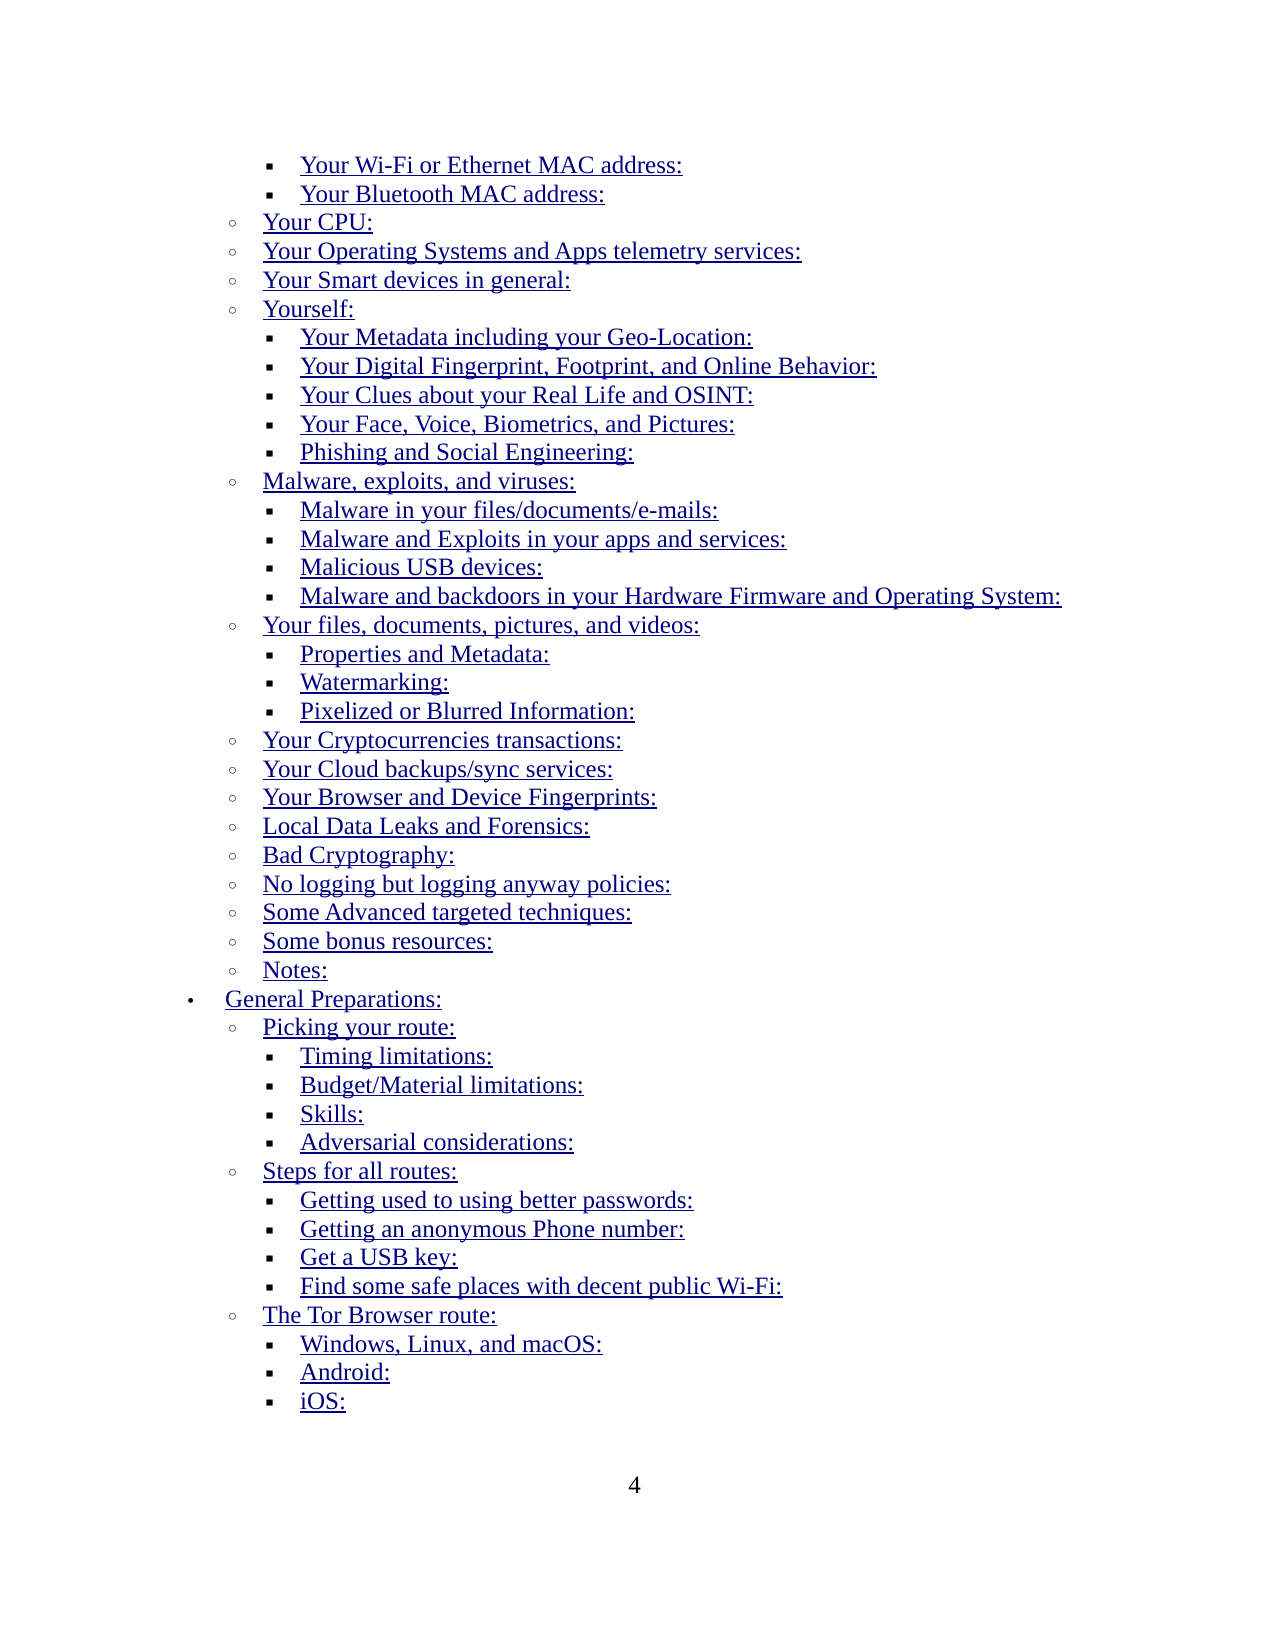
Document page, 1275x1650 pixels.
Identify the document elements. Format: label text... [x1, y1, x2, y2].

list Malware in your files/documents/e-mails: [262, 495, 1125, 524]
list Notes: [225, 955, 1125, 984]
list Adversarial considerations: [262, 1127, 1125, 1156]
list Android: [262, 1357, 1125, 1386]
list Malicious USB devices: [262, 552, 1125, 581]
list Timing limitations: [262, 1041, 1125, 1070]
list Watermarking: [262, 667, 1125, 696]
list Phishing and Social Engineering: [262, 437, 1125, 466]
list Picking your route: [225, 1012, 1125, 1041]
list Find some safe places with decent public Wi-Fi: [262, 1271, 1125, 1300]
list iOS: [262, 1386, 1125, 1415]
list Your Metadata including your Geo-Location: [262, 322, 1125, 351]
list Your Wi-Fi or Ethernet MAC address: [262, 150, 1125, 179]
list Your Digital Fingerprint, Footprint, and Online Behavior: [262, 351, 1125, 380]
list Bad Cryptography: [225, 840, 1125, 869]
list Your Face, Voice, Biometrics, and Pictures: [262, 409, 1125, 437]
list Yourself: [225, 294, 1125, 322]
list Your Cryptocurrencies transactions: [225, 725, 1125, 754]
list Your Cloud backups/sync services: [225, 754, 1125, 782]
list Malware and backdoors in your Hardware Firmware and Operating System: [262, 581, 1125, 610]
list Local Data Leaks and Forensics: [225, 811, 1125, 840]
list Properties and Metadata: [262, 639, 1125, 667]
list Your Bluetooth MAC address: [262, 179, 1125, 207]
list Your CPU: [225, 207, 1125, 236]
list Budget/Material limitations: [262, 1070, 1125, 1099]
list Malware, exploits, and viruses: [225, 466, 1125, 495]
list Your Browser and Device Fingerprints: [225, 782, 1125, 811]
list General Preparations: [187, 984, 1125, 1012]
list Your files, documents, pictures, and videos: [225, 610, 1125, 639]
list Pixelized or Blurred Information: [262, 696, 1125, 725]
list Steps for all routes: [225, 1156, 1125, 1185]
list Getting an anonymous Phone number: [262, 1214, 1125, 1242]
list Some Advanced targeted techniques: [225, 897, 1125, 926]
list Skills: [262, 1099, 1125, 1127]
list Your Operating Systems and Apps telemetry services: [225, 236, 1125, 265]
list The Tor Browser route: [225, 1300, 1125, 1329]
list Windows, Linux, and macOS: [262, 1329, 1125, 1357]
list Malware and Exploits in your apps and services: [262, 524, 1125, 552]
list Your Smart devices in general: [225, 265, 1125, 294]
list Get a USB key: [262, 1242, 1125, 1271]
list No logging but logging anyway policies: [225, 869, 1125, 897]
list Getting used to using better passwords: [262, 1185, 1125, 1214]
list Some bonus resources: [225, 926, 1125, 955]
list Your Clues about your Real Life and OSINT: [262, 380, 1125, 409]
